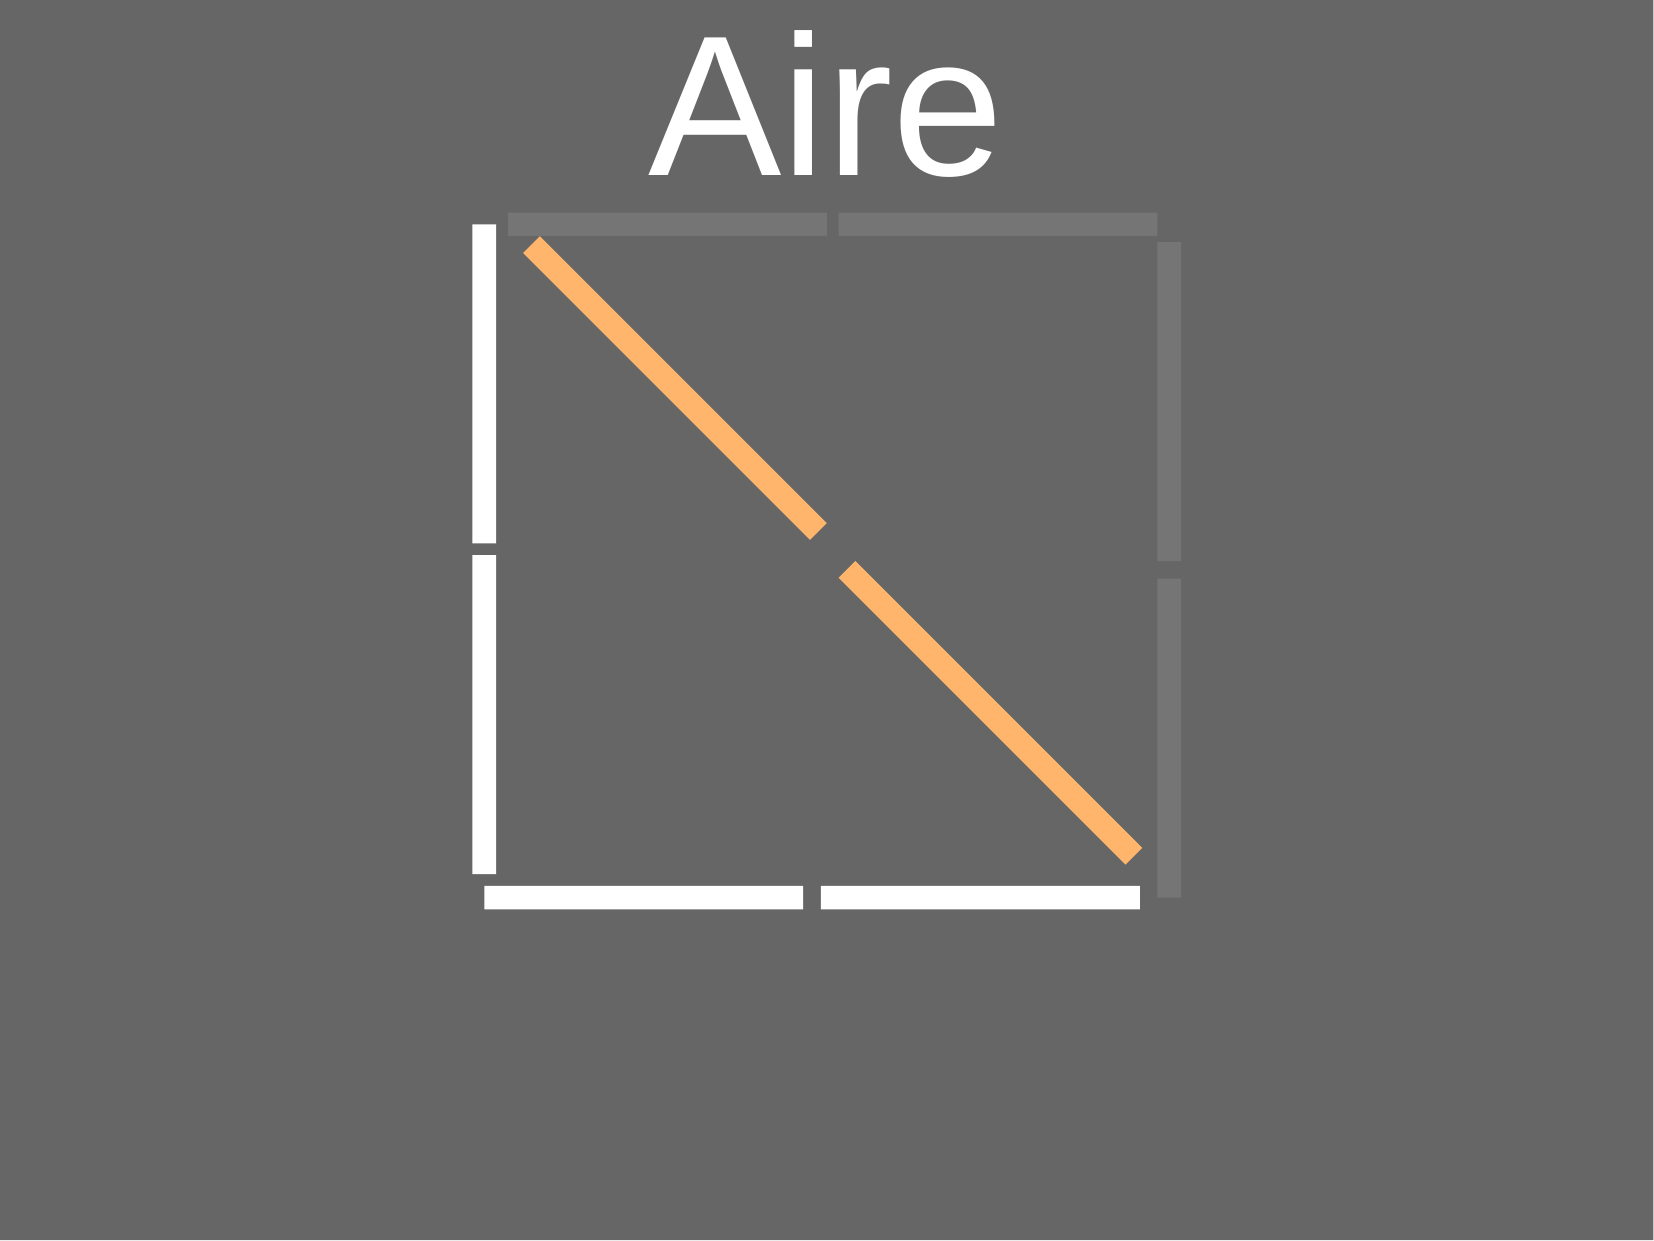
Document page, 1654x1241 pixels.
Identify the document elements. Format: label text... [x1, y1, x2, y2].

text_box [0, 0, 1654, 1241]
title Aire [353, 0, 1300, 237]
